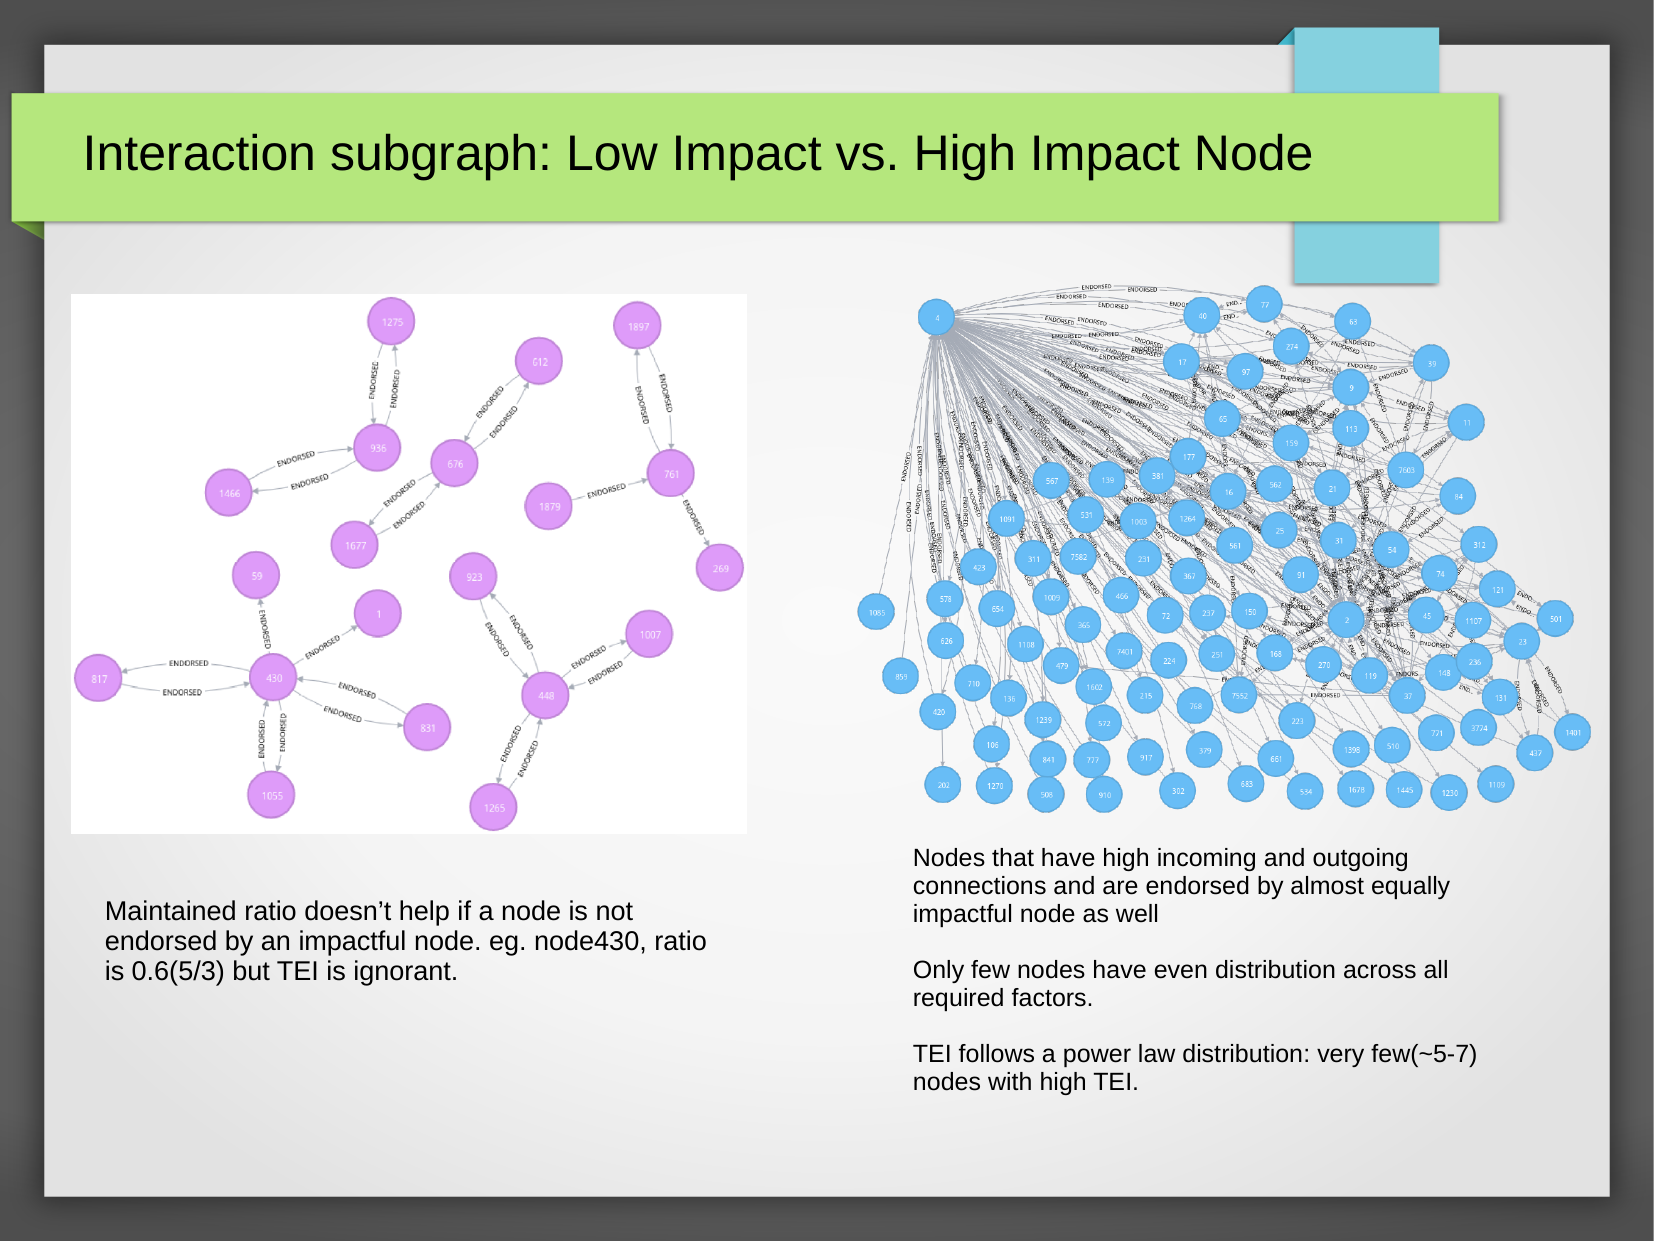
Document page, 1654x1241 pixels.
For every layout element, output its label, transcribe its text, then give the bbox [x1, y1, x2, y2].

text_box Nodes that have high incoming and outgoing connections and are endorsed by almost equally impactful node as well Only few nodes have even distribution across all required factors. TEI follows a power law distribution: very few(~5-7) nodes with high TEI. [898, 836, 1563, 1192]
text_box Maintained ratio doesn’t help if a node is not endorsed by an impactful node. eg. node430, ratio is 0.6(5/3) but TEI is ignorant. [90, 888, 744, 1014]
picture [0, 0, 1654, 1241]
title Interaction subgraph: Low Impact vs. High Impact Node [82, 94, 1483, 213]
